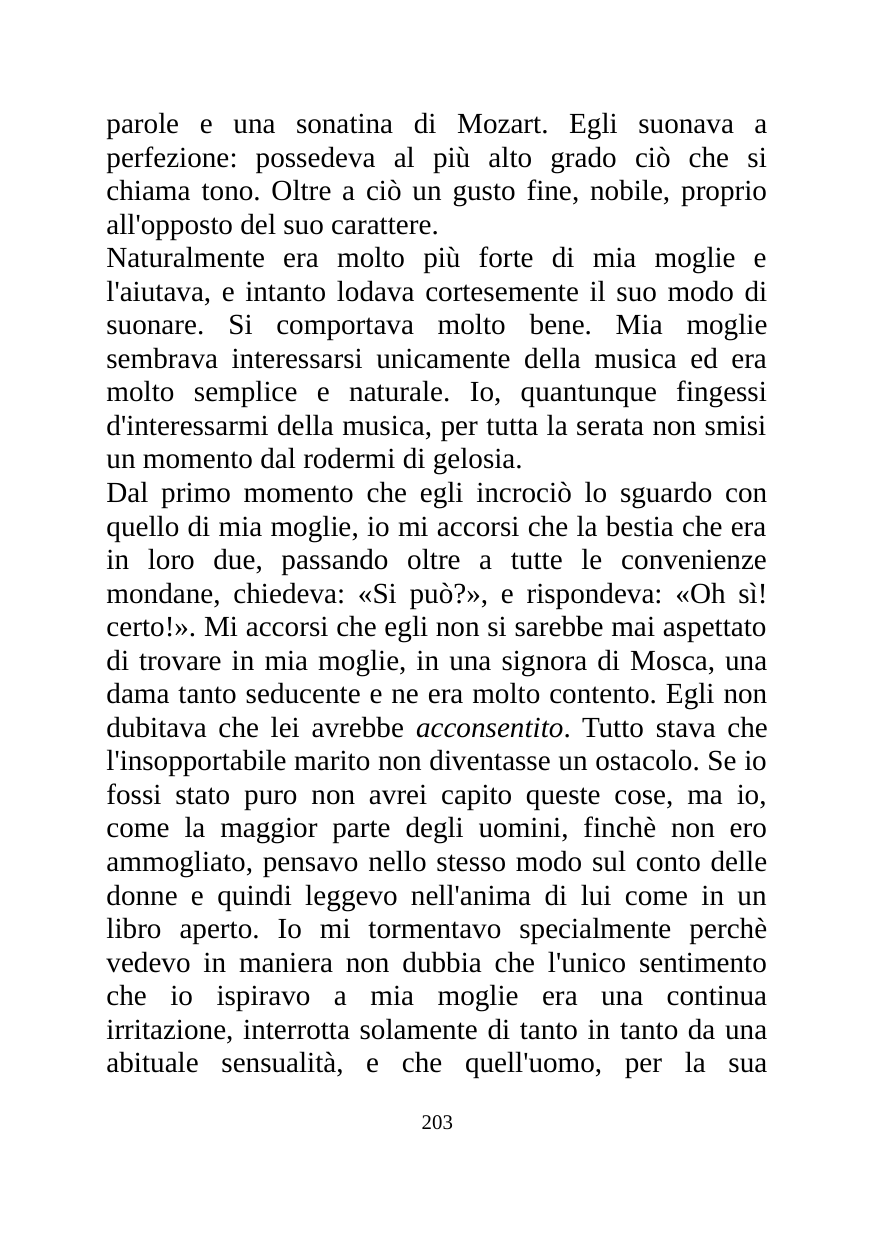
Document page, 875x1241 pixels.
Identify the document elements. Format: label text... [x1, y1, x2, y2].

text parole e una sonatina di Mozart. Egli suonava a perfezione: possedeva al più alto grado ciò che si chiama tono. Oltre a ciò un gusto fine, nobile, proprio all'opposto del suo carattere. [106, 106, 768, 240]
text Dal primo momento che egli incrociò lo sguardo con quello di mia moglie, io mi accorsi che la bestia che era in loro due, passando oltre a tutte le convenienze mondane, chiedeva: «Si può?», e rispondeva: «Oh sì! certo!». Mi accorsi che egli non si sarebbe mai aspettato di trovare in mia moglie, in una signora di Mosca, una dama tanto seducente e ne era molto contento. Egli non dubitava che lei avrebbe acconsentito. Tutto stava che l'insopportabile marito non diventasse un ostacolo. Se io fossi stato puro non avrei capito queste cose, ma io, come la maggior parte degli uomini, finchè non ero ammogliato, pensavo nello stesso modo sul conto delle donne e quindi leggevo nell'anima di lui come in un libro aperto. Io mi tormentavo specialmente perchè vedevo in maniera non dubbia che l'unico sentimento che io ispiravo a mia moglie era una continua irritazione, interrotta solamente di tanto in tanto da una abituale sensualità, e che quell'uomo, per la sua [106, 475, 768, 1079]
text Naturalmente era molto più forte di mia moglie e l'aiutava, e intanto lodava cortesemente il suo modo di suonare. Si comportava molto bene. Mia moglie sembrava interessarsi unicamente della musica ed era molto semplice e naturale. Io, quantunque fingessi d'interessarmi della musica, per tutta la serata non smisi un momento dal rodermi di gelosia. [106, 240, 768, 475]
